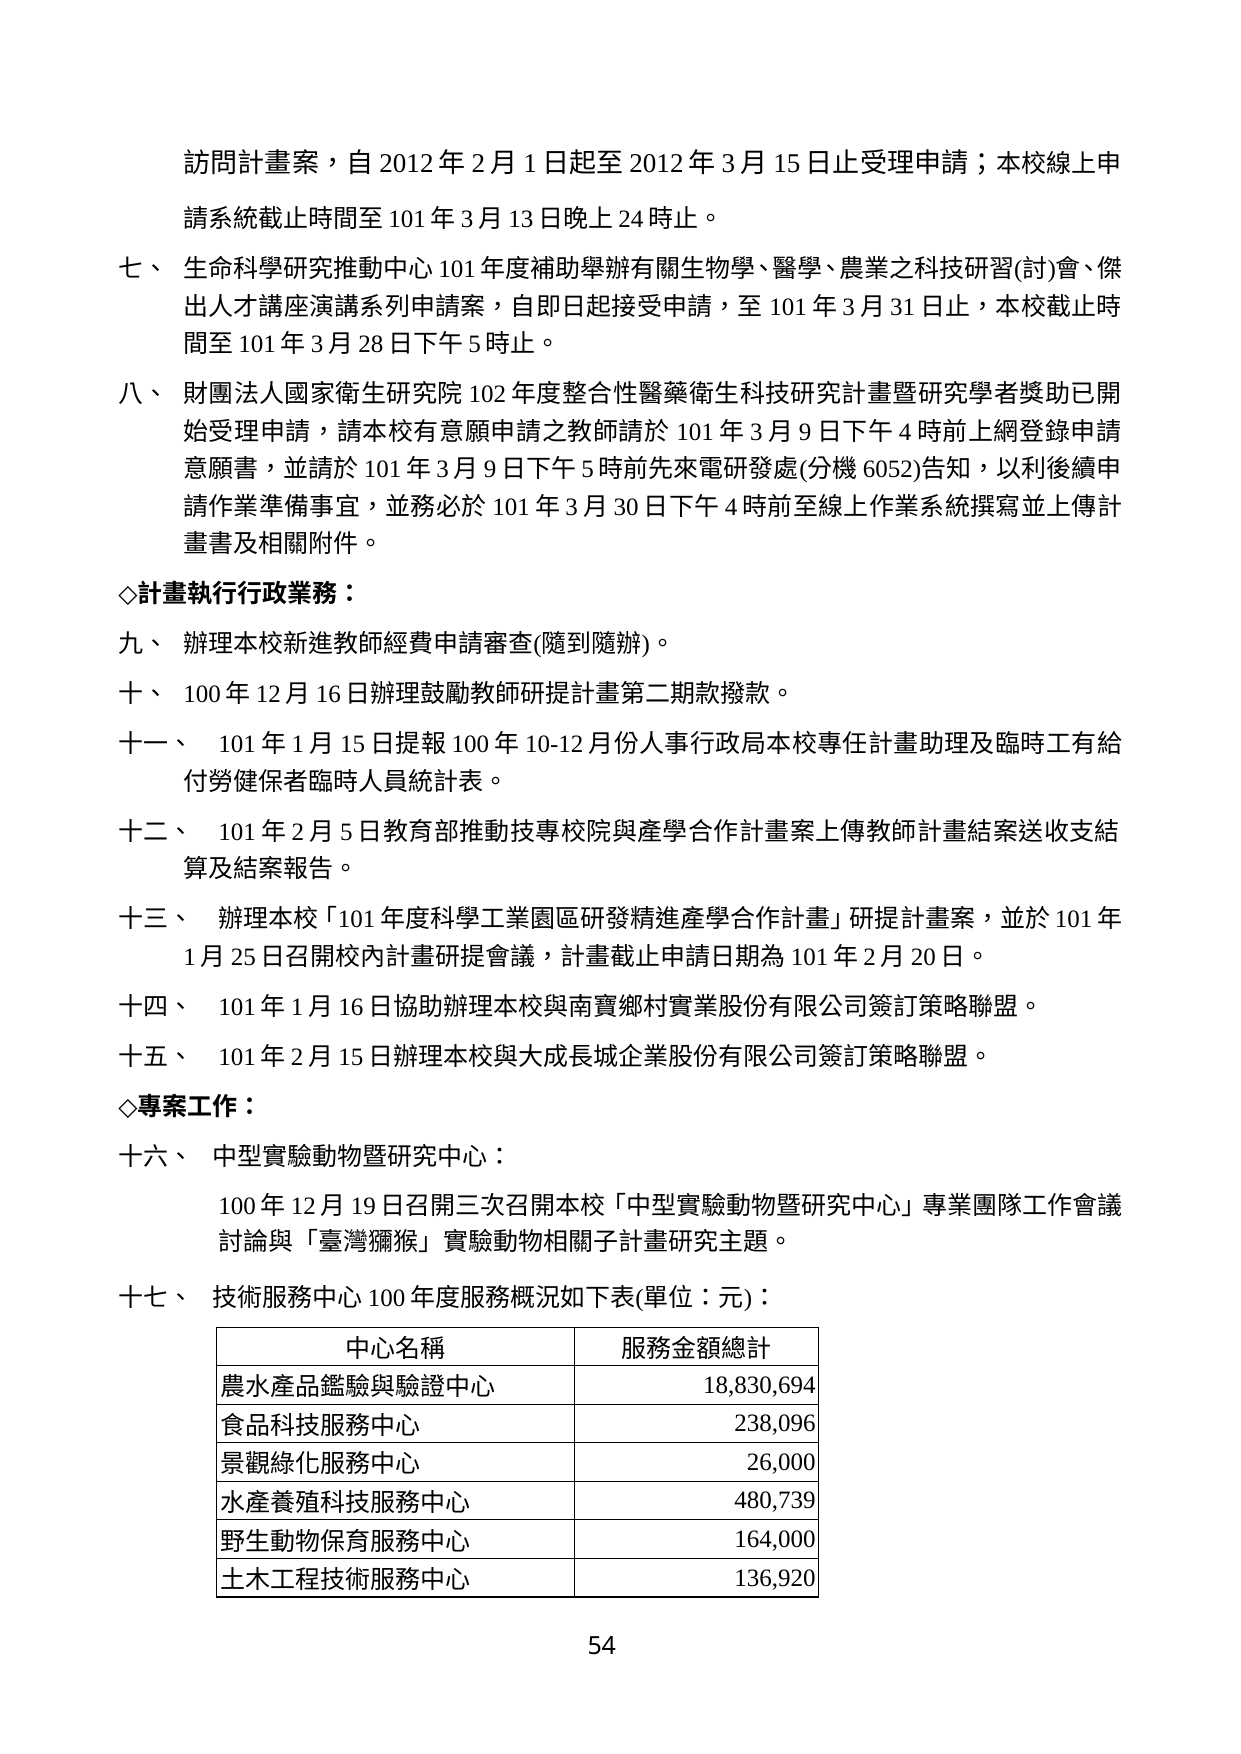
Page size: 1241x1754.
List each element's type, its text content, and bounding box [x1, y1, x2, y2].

table_cell 18,830,694 [575, 1366, 818, 1404]
table_cell 164,000 [575, 1520, 818, 1558]
list 辦理本校新進教師經費申請審查(隨到隨辦)。 [118, 623, 1122, 660]
text ◇專案工作： [118, 1085, 1122, 1123]
list 生命科學研究推動中心101年度補助舉辦有關生物學、醫學、農業之科技研習(討)會、傑出人才講座演講系列申請案，自即日起接受申請，至101年3月31日止，本校截止時間至101年3月28日下午5時止。 [118, 248, 1122, 360]
list 101年2月15日辦理本校與大成長城企業股份有限公司簽訂策略聯盟。 [118, 1035, 1122, 1073]
table_cell 食品科技服務中心 [217, 1405, 574, 1442]
list 101年2月5日教育部推動技專校院與產學合作計畫案上傳教師計畫結案送收支結算及結案報告。 [118, 810, 1122, 885]
table_cell 238,096 [575, 1405, 818, 1442]
list 訪問計畫案，自2012年2月1日起至2012年3月15日止受理申請；本校線上申請系統截止時間至101年3月13日晚上24時止。 [118, 123, 1122, 235]
list 101年1月15日提報100年10-12月份人事行政局本校專任計畫助理及臨時工有給付勞健保者臨時人員統計表。 [118, 723, 1122, 798]
table_cell 農水產品鑑驗與驗證中心 [217, 1366, 574, 1404]
table_cell 水產養殖科技服務中心 [217, 1482, 574, 1519]
table_cell 480,739 [575, 1482, 818, 1519]
table_cell 野生動物保育服務中心 [217, 1520, 574, 1558]
list 辦理本校「101年度科學工業園區研發精進產學合作計畫」研提計畫案，並於101年1月25日召開校內計畫研提會議，計畫截止申請日期為101年2月20日。 [118, 898, 1122, 973]
list 財團法人國家衛生研究院102年度整合性醫藥衛生科技研究計畫暨研究學者獎助已開始受理申請，請本校有意願申請之教師請於101年3月9日下午4時前上網登錄申請意願書，並請於101年3月9日下午5時前先來電研發處(分機6052)告知，以利後續申請作業準備事宜，並務必於101年3月30日下午4時前至線上作業系統撰寫並上傳計畫書及相關附件。 [118, 373, 1122, 560]
table_cell 土木工程技術服務中心 [217, 1559, 574, 1596]
table_header 服務金額總計 [575, 1328, 818, 1365]
list 中型實驗動物暨研究中心： [118, 1135, 1122, 1173]
table_cell 136,920 [575, 1559, 818, 1596]
table_header 中心名稱 [217, 1328, 574, 1365]
list 100年12月16日辦理鼓勵教師研提計畫第二期款撥款。 [118, 673, 1122, 710]
table_cell 26,000 [575, 1443, 818, 1481]
table_cell 景觀綠化服務中心 [217, 1443, 574, 1481]
text ◇計畫執行行政業務： [118, 573, 1122, 610]
text 100年12月19日召開三次召開本校「中型實驗動物暨研究中心」專業團隊工作會議，討論與「臺灣獼猴」實驗動物相關子計畫研究主題。 [218, 1185, 1122, 1258]
list 技術服務中心100年度服務概況如下表(單位：元)： [118, 1277, 1122, 1314]
list 101年1月16日協助辦理本校與南寶鄉村實業股份有限公司簽訂策略聯盟。 [118, 985, 1122, 1023]
